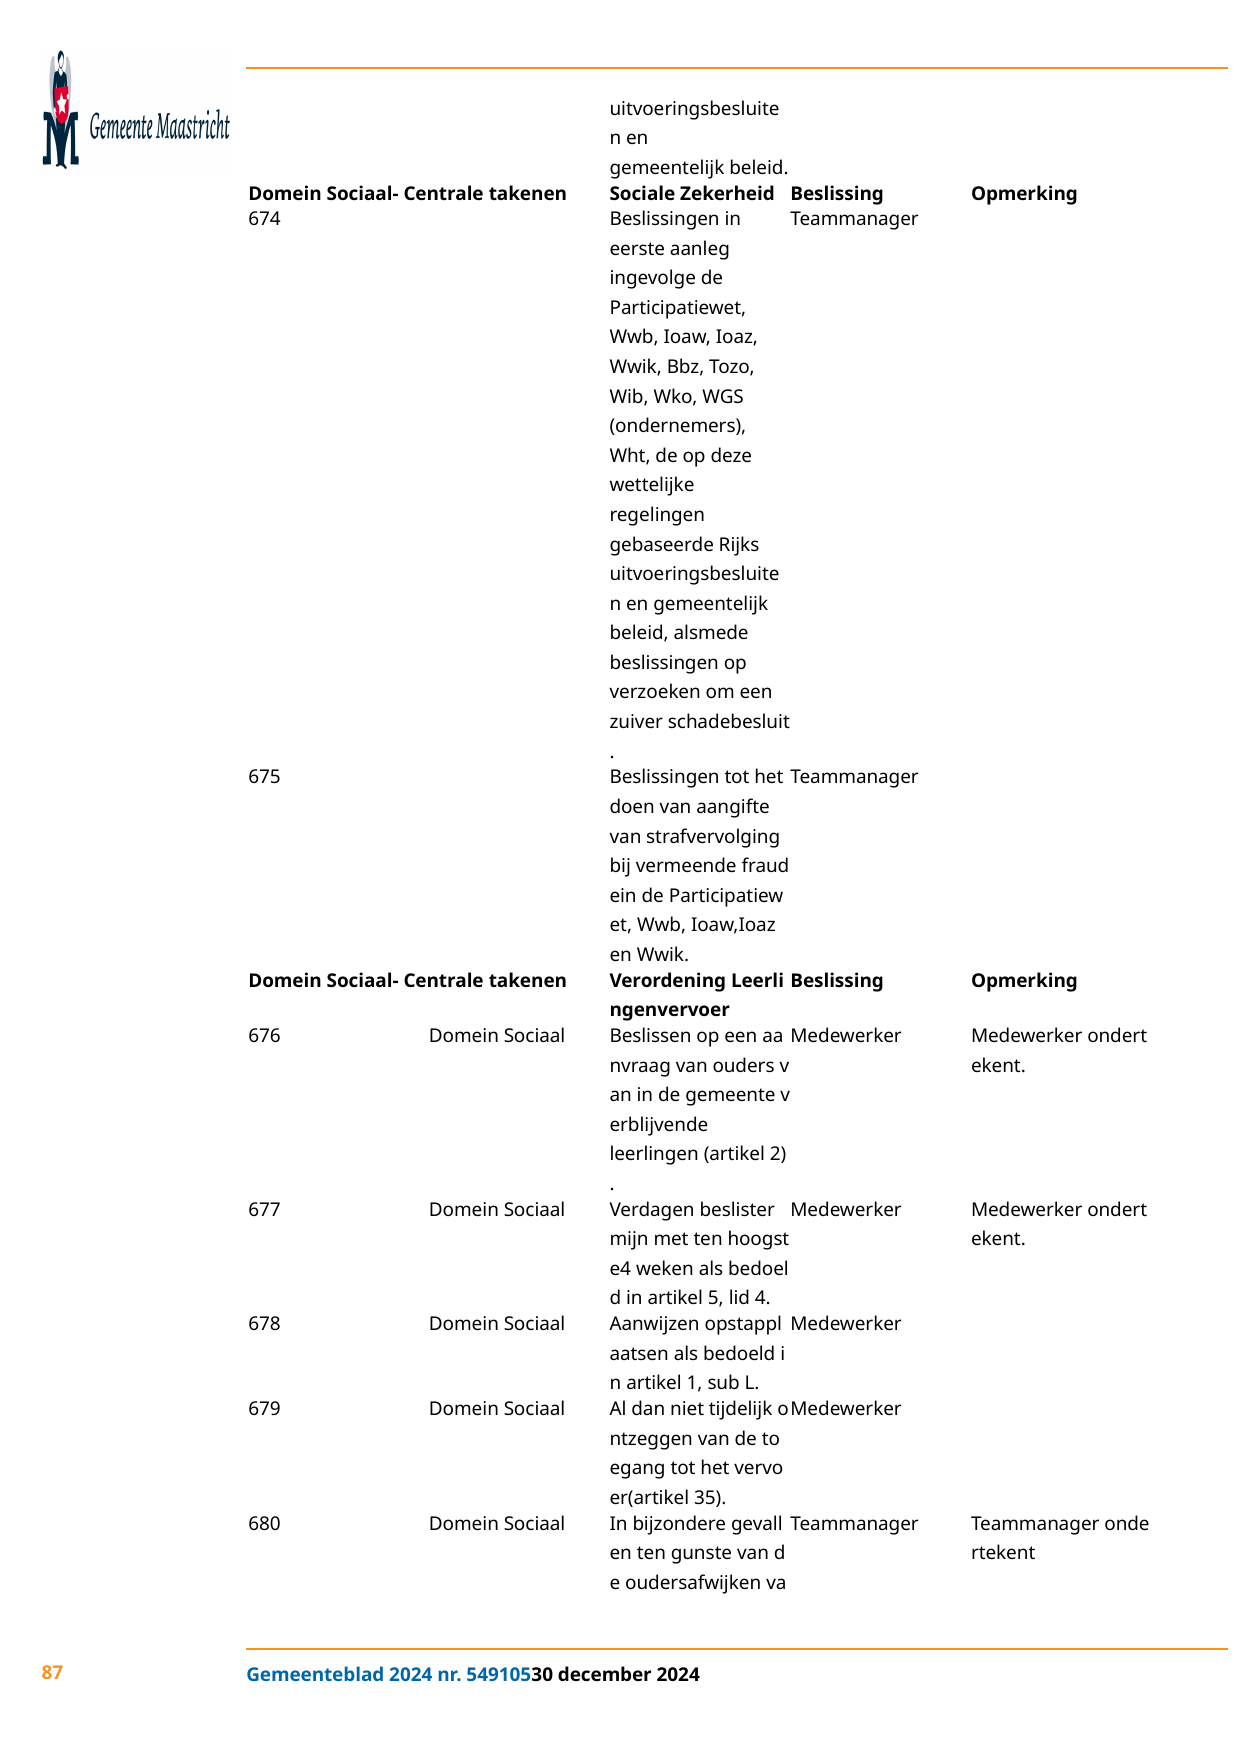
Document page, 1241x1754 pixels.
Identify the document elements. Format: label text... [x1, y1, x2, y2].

table_cell [971, 205, 1152, 764]
table_cell [429, 205, 609, 764]
table_cell Domein Sociaal- Centrale takenen [248, 967, 609, 1022]
table_cell Medewerker [790, 1022, 971, 1196]
table_cell 678 [248, 1310, 429, 1395]
table_cell Teammanager ondertekent [971, 1510, 1152, 1594]
table_cell [971, 1395, 1152, 1510]
table_cell Teammanager [790, 764, 971, 967]
table_cell [790, 95, 971, 180]
table_cell Beslissen op een aanvraag van ouders van in de gemeente verblijvende leerlingen (artikel 2). [609, 1022, 790, 1196]
table_cell Beslissing [790, 967, 971, 1022]
table_cell Domein Sociaal [429, 1022, 609, 1196]
table_cell Sociale Zekerheid [609, 180, 790, 205]
table_cell Opmerking [971, 967, 1152, 1022]
table_cell [971, 1310, 1152, 1395]
table_cell [429, 764, 609, 967]
table_cell Beslissingen in eerste aanleg ingevolge de Participatiewet, Wwb, Ioaw, Ioaz, Wwik, Bbz, Tozo, Wib, Wko, WGS (ondernemers), Wht, de op deze wettelijke regelingen gebaseerde Rijks uitvoeringsbesluiten en gemeentelijk beleid, alsmede beslissingen op verzoeken om een zuiver schadebesluit. [609, 205, 790, 764]
table_cell 675 [248, 764, 429, 967]
table_cell 674 [248, 205, 429, 764]
table_cell Medewerker [790, 1395, 971, 1510]
table_cell In bijzondere gevallen ten gunste van de oudersafwijken va [609, 1510, 790, 1594]
table_cell Verdagen beslistermijn met ten hoogste4 weken als bedoeld in artikel 5, lid 4. [609, 1196, 790, 1310]
table_cell Domein Sociaal [429, 1395, 609, 1510]
table_cell [429, 95, 609, 180]
table_cell Teammanager [790, 1510, 971, 1594]
table_cell Beslissingen tot het doen van aan­gifte van straf­vervolging bij vermeende fraudein de Participatiewet, Wwb, Ioaw,Ioaz en Wwik. [609, 764, 790, 967]
table_cell Medewerker [790, 1196, 971, 1310]
table_cell Al dan niet tijdelijk ontzeggen van de toegang tot het vervoer(artikel 35). [609, 1395, 790, 1510]
table_cell [248, 95, 429, 180]
table_cell Domein Sociaal [429, 1310, 609, 1395]
table_cell Domein Sociaal [429, 1510, 609, 1594]
table_cell [971, 95, 1152, 180]
table_cell 680 [248, 1510, 429, 1594]
table_cell Verordening Leerlingenvervoer [609, 967, 790, 1022]
table_cell Domein Sociaal- Centrale takenen [248, 180, 609, 205]
table_cell 679 [248, 1395, 429, 1510]
table_cell Medewerker ondertekent. [971, 1022, 1152, 1196]
picture [41, 47, 231, 172]
table_cell Beslissing [790, 180, 971, 205]
table_cell Domein Sociaal [429, 1196, 609, 1310]
table_cell uitvoeringsbesluiten en gemeentelijk beleid. [609, 95, 790, 180]
table_cell Opmerking [971, 180, 1152, 205]
table_cell 676 [248, 1022, 429, 1196]
table_cell Medewerker ondertekent. [971, 1196, 1152, 1310]
table_cell Aanwijzen opstapplaatsen als bedoeld in artikel 1, sub L. [609, 1310, 790, 1395]
table_cell Medewerker [790, 1310, 971, 1395]
table_cell Teammanager [790, 205, 971, 764]
table_cell 677 [248, 1196, 429, 1310]
table_cell [971, 764, 1152, 967]
